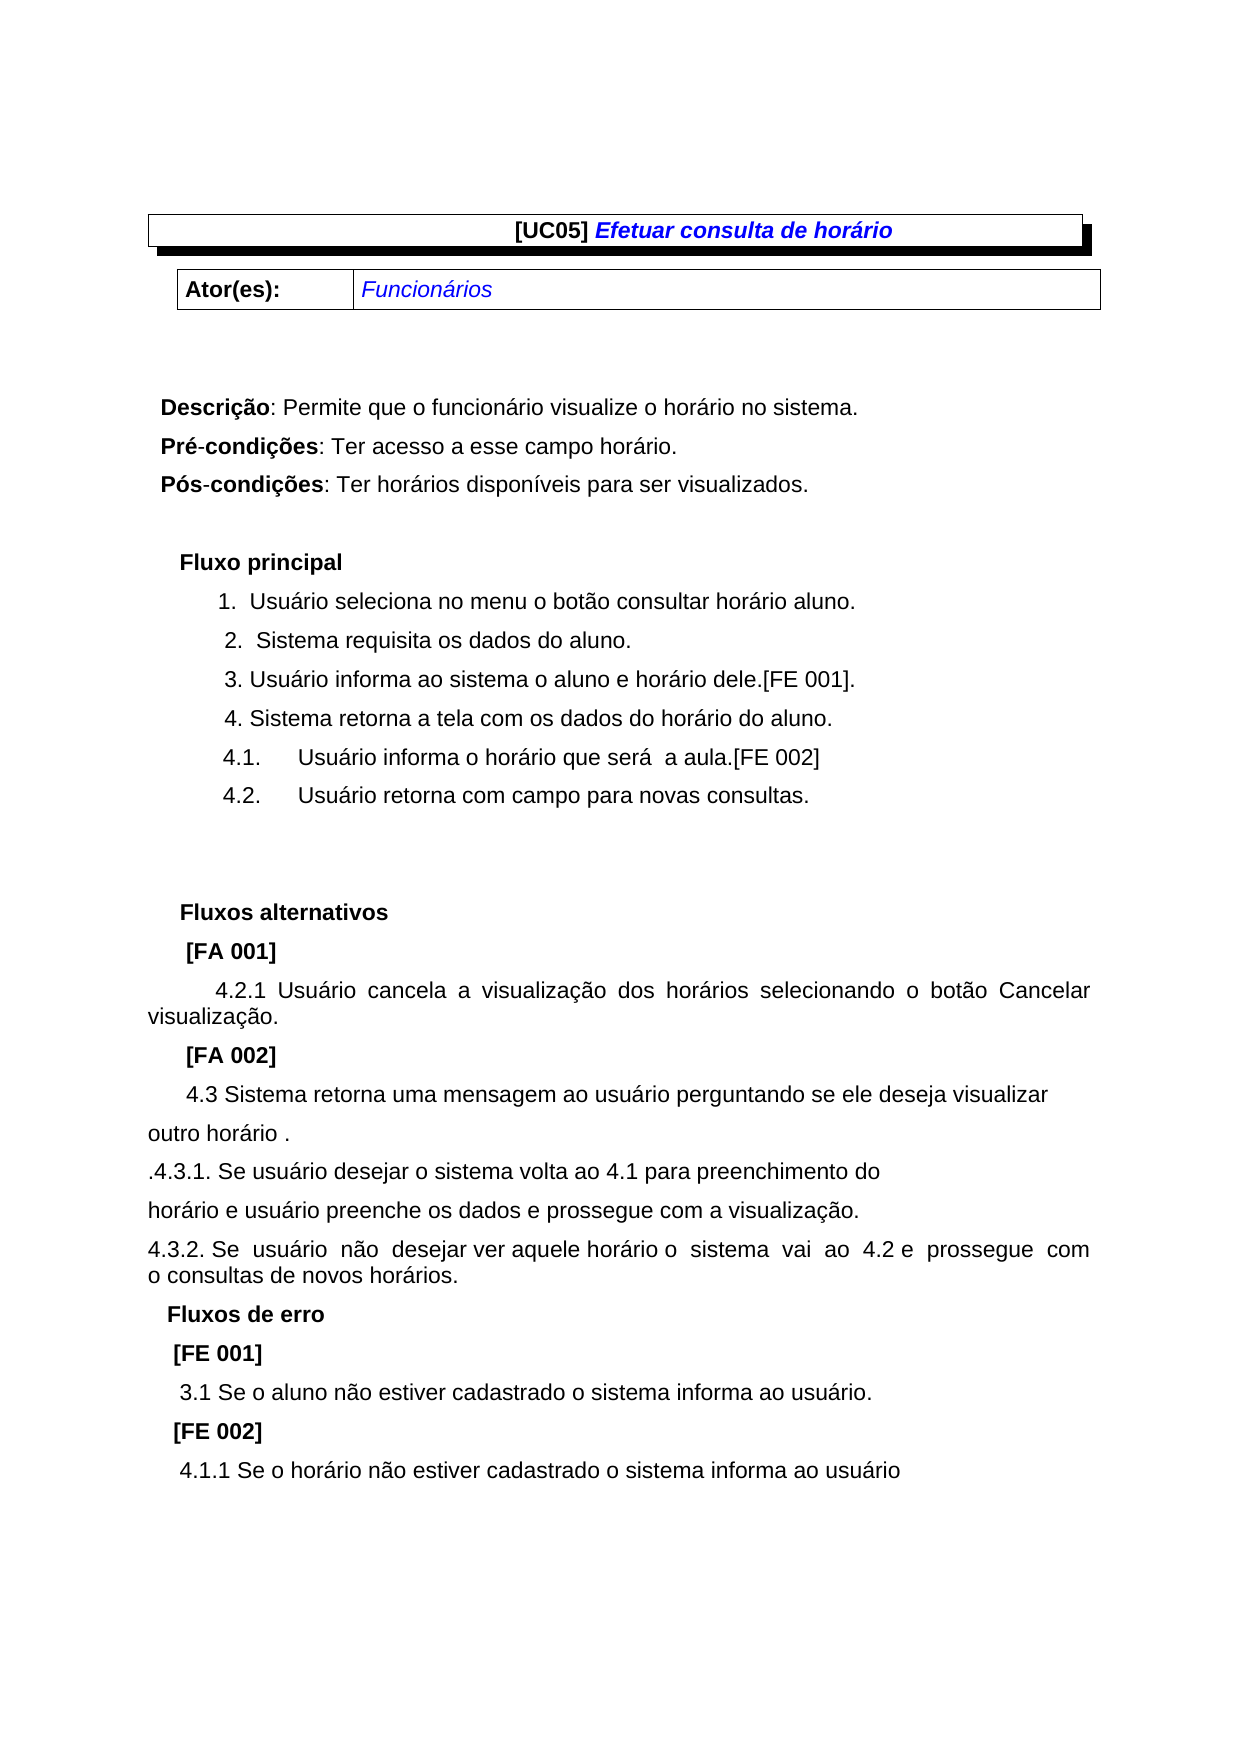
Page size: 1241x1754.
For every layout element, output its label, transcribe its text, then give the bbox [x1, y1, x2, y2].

list Usuário retorna com campo para novas consultas. [223, 782, 1092, 809]
text 4. Sistema retorna a tela com os dados do horário do aluno. [148, 704, 1092, 731]
text [FA 002] [148, 1042, 1092, 1068]
table_header Funcionários [354, 270, 1100, 309]
list Usuário informa o horário que será a aula.[FE 002] [223, 743, 1092, 770]
table_header Ator(es): [178, 270, 353, 309]
text 4.2.1 Usuário cancela a visualização dos horários selecionando o botão Cancelar visualização. [148, 977, 1092, 1029]
text Pós-condições: Ter horários disponíveis para ser visualizados. [148, 471, 1092, 498]
text 4.1.1 Se o horário não estiver cadastrado o sistema informa ao usuário [148, 1457, 1092, 1483]
text [FE 001] [148, 1340, 1092, 1366]
text 4.3 Sistema retorna uma mensagem ao usuário perguntando se ele deseja visualizar [148, 1081, 1092, 1107]
text Pré-condições: Ter acesso a esse campo horário. [148, 433, 1092, 459]
text Fluxos alternativos [148, 899, 1092, 925]
text 3. Usuário informa ao sistema o aluno e horário dele.[FE 001]. [148, 666, 1092, 692]
text [FE 002] [148, 1418, 1092, 1444]
text Fluxo principal [148, 549, 1092, 576]
text 2. Sistema requisita os dados do aluno. [148, 627, 1092, 653]
text Fluxos de erro [148, 1301, 1092, 1328]
text 3.1 Se o aluno não estiver cadastrado o sistema informa ao usuário. [148, 1379, 1092, 1405]
text Descrição: Permite que o funcionário visualize o horário no sistema. [148, 394, 1092, 420]
text [UC05] Efetuar consulta de horário [149, 215, 1082, 246]
text outro horário . [148, 1119, 1092, 1146]
text [FA 001] [148, 938, 1092, 964]
text .4.3.1. Se usuário desejar o sistema volta ao 4.1 para preenchimento do [148, 1158, 1092, 1185]
text 1. Usuário seleciona no menu o botão consultar horário aluno. [148, 588, 1092, 614]
text horário e usuário preenche os dados e prossegue com a visualização. [148, 1197, 1092, 1223]
text 4.3.2. Se usuário não desejar ver aquele horário o sistema vai ao 4.2 e prossegue com o consultas de novos horários. [148, 1236, 1092, 1289]
